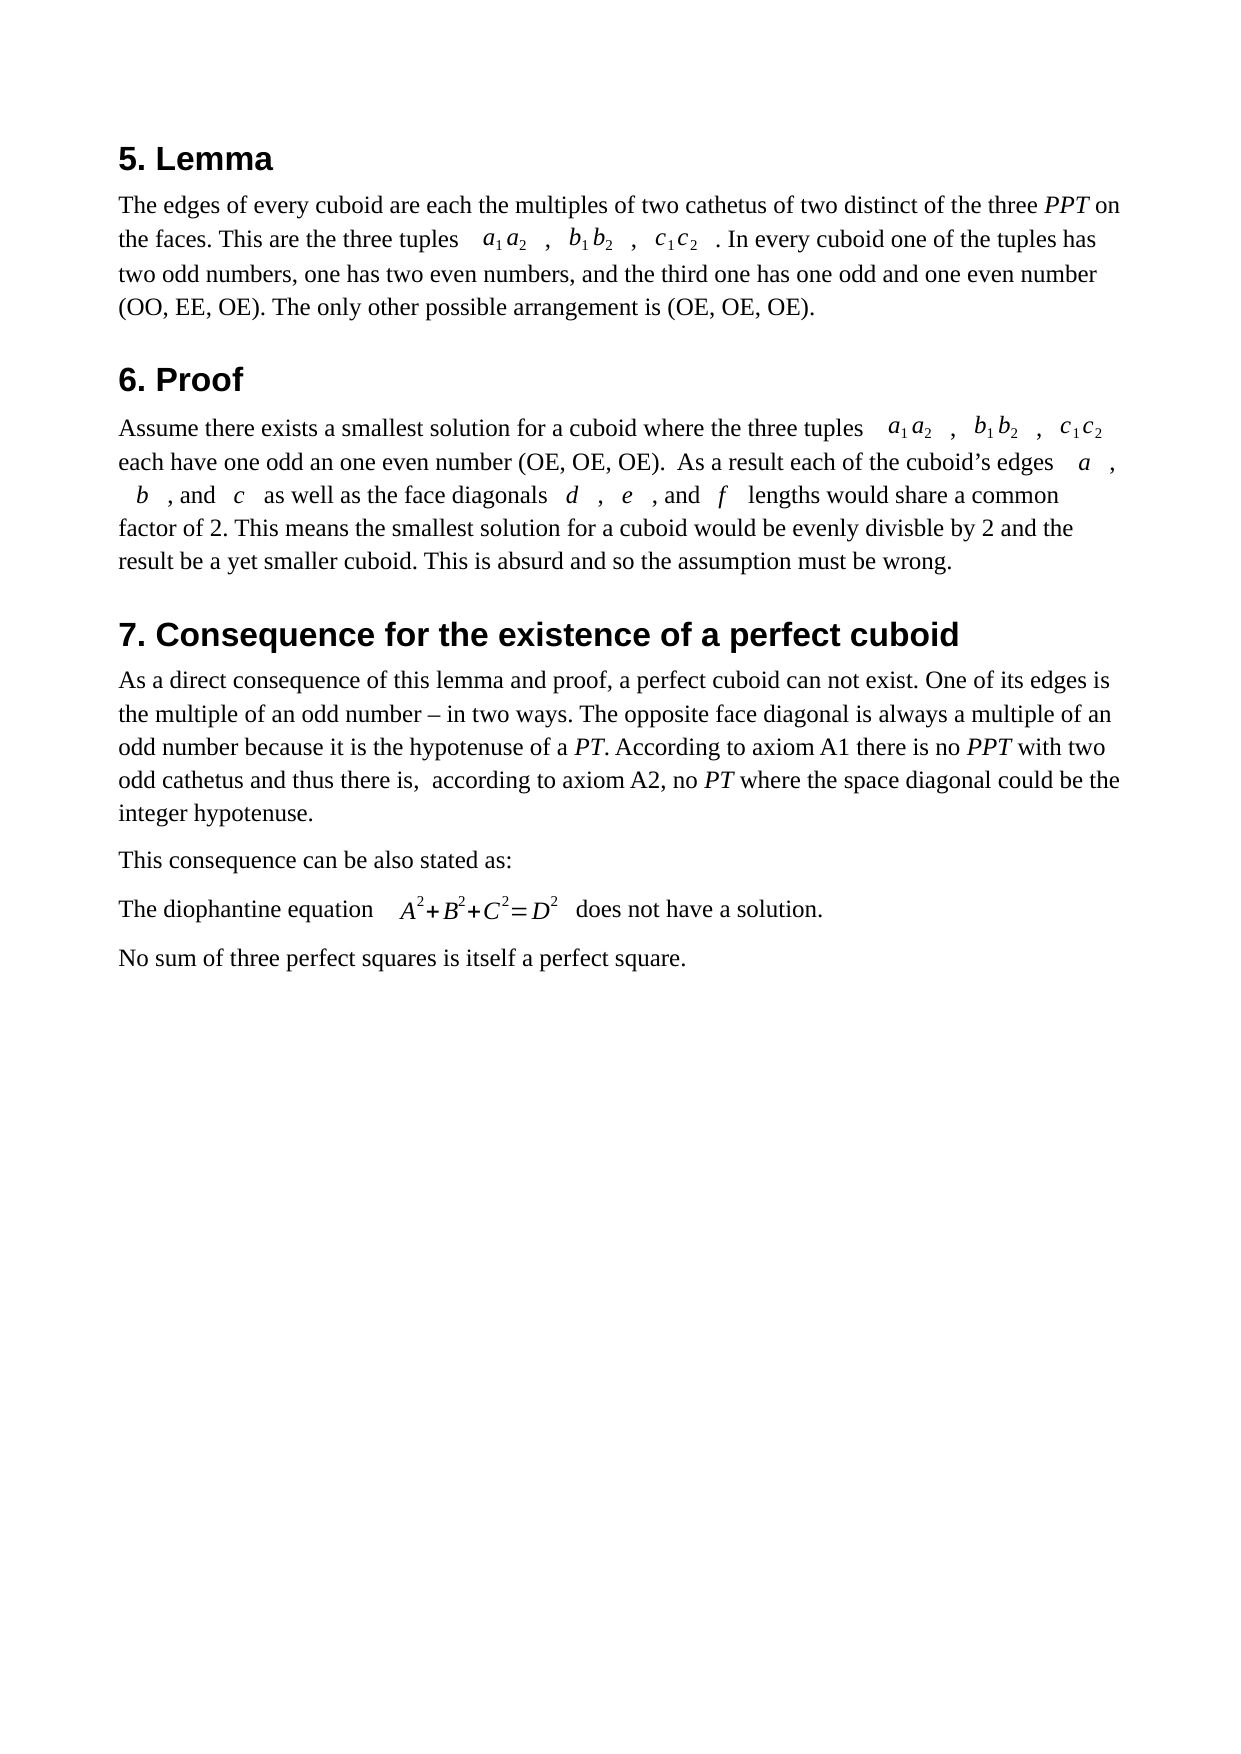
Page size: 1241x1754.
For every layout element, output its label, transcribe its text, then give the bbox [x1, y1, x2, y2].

text Assume there exists a smallest solution for a cuboid where the three tuples ,,each have one odd an one even number (OE, OE, OE). As a result each of the cuboid’s edges ,, andas well as the face diagonals,, andlengths would share a common factor of 2. This means the smallest solution for a cuboid would be evenly divisble by 2 and the result be a yet smaller cuboid. This is absurd and so the assumption must be wrong. [118, 411, 1122, 575]
text This consequence can be also stated as: [118, 845, 1122, 874]
text The edges of every cuboid are each the multiples of two cathetus of two distinct of the three PPT on the faces. This are the three tuples ,,. In every cuboid one of the tuples has two odd numbers, one has two even numbers, and the third one has one odd and one even number (OO, EE, OE). The only other possible arrangement is (OE, OE, OE). [118, 190, 1122, 321]
text The diophantine equation does not have a solution. [118, 893, 1122, 924]
text As a direct consequence of this lemma and proof, a perfect cuboid can not exist. One of its edges is the multiple of an odd number – in two ways. The opposite face diagonal is always a multiple of an odd number because it is the hypotenuse of a PT. According to axiom A1 there is no PPT with two odd cathetus and thus there is, according to axiom A2, no PT where the space diagonal could be the integer hypotenuse. [118, 666, 1122, 826]
text No sum of three perfect squares is itself a perfect square. [118, 943, 1122, 972]
subtitle 5. Lemma [118, 139, 1122, 178]
subtitle 6. Proof [118, 360, 1122, 399]
subtitle 7. Consequence for the existence of a perfect cuboid [118, 614, 1122, 653]
